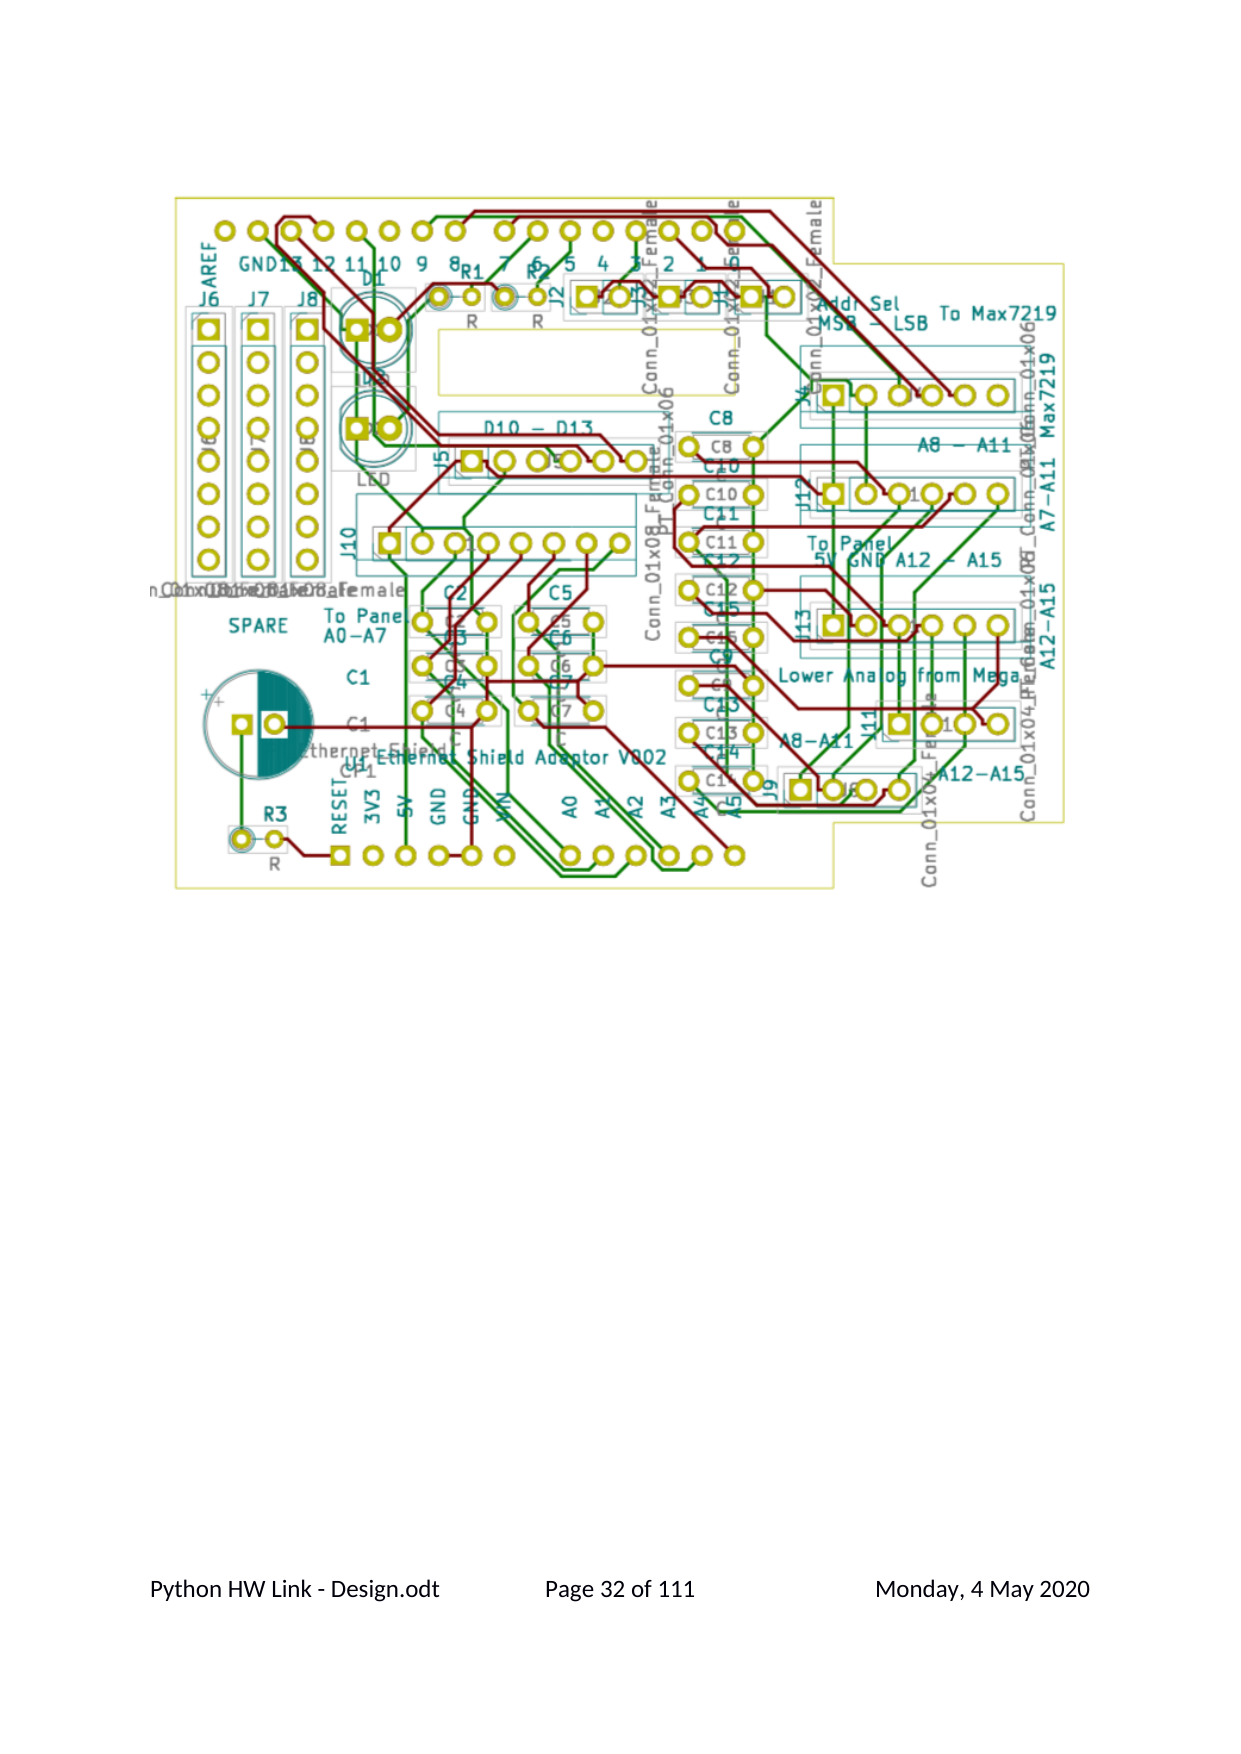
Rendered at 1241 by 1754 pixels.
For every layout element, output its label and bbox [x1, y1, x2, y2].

picture [150, 180, 1091, 922]
